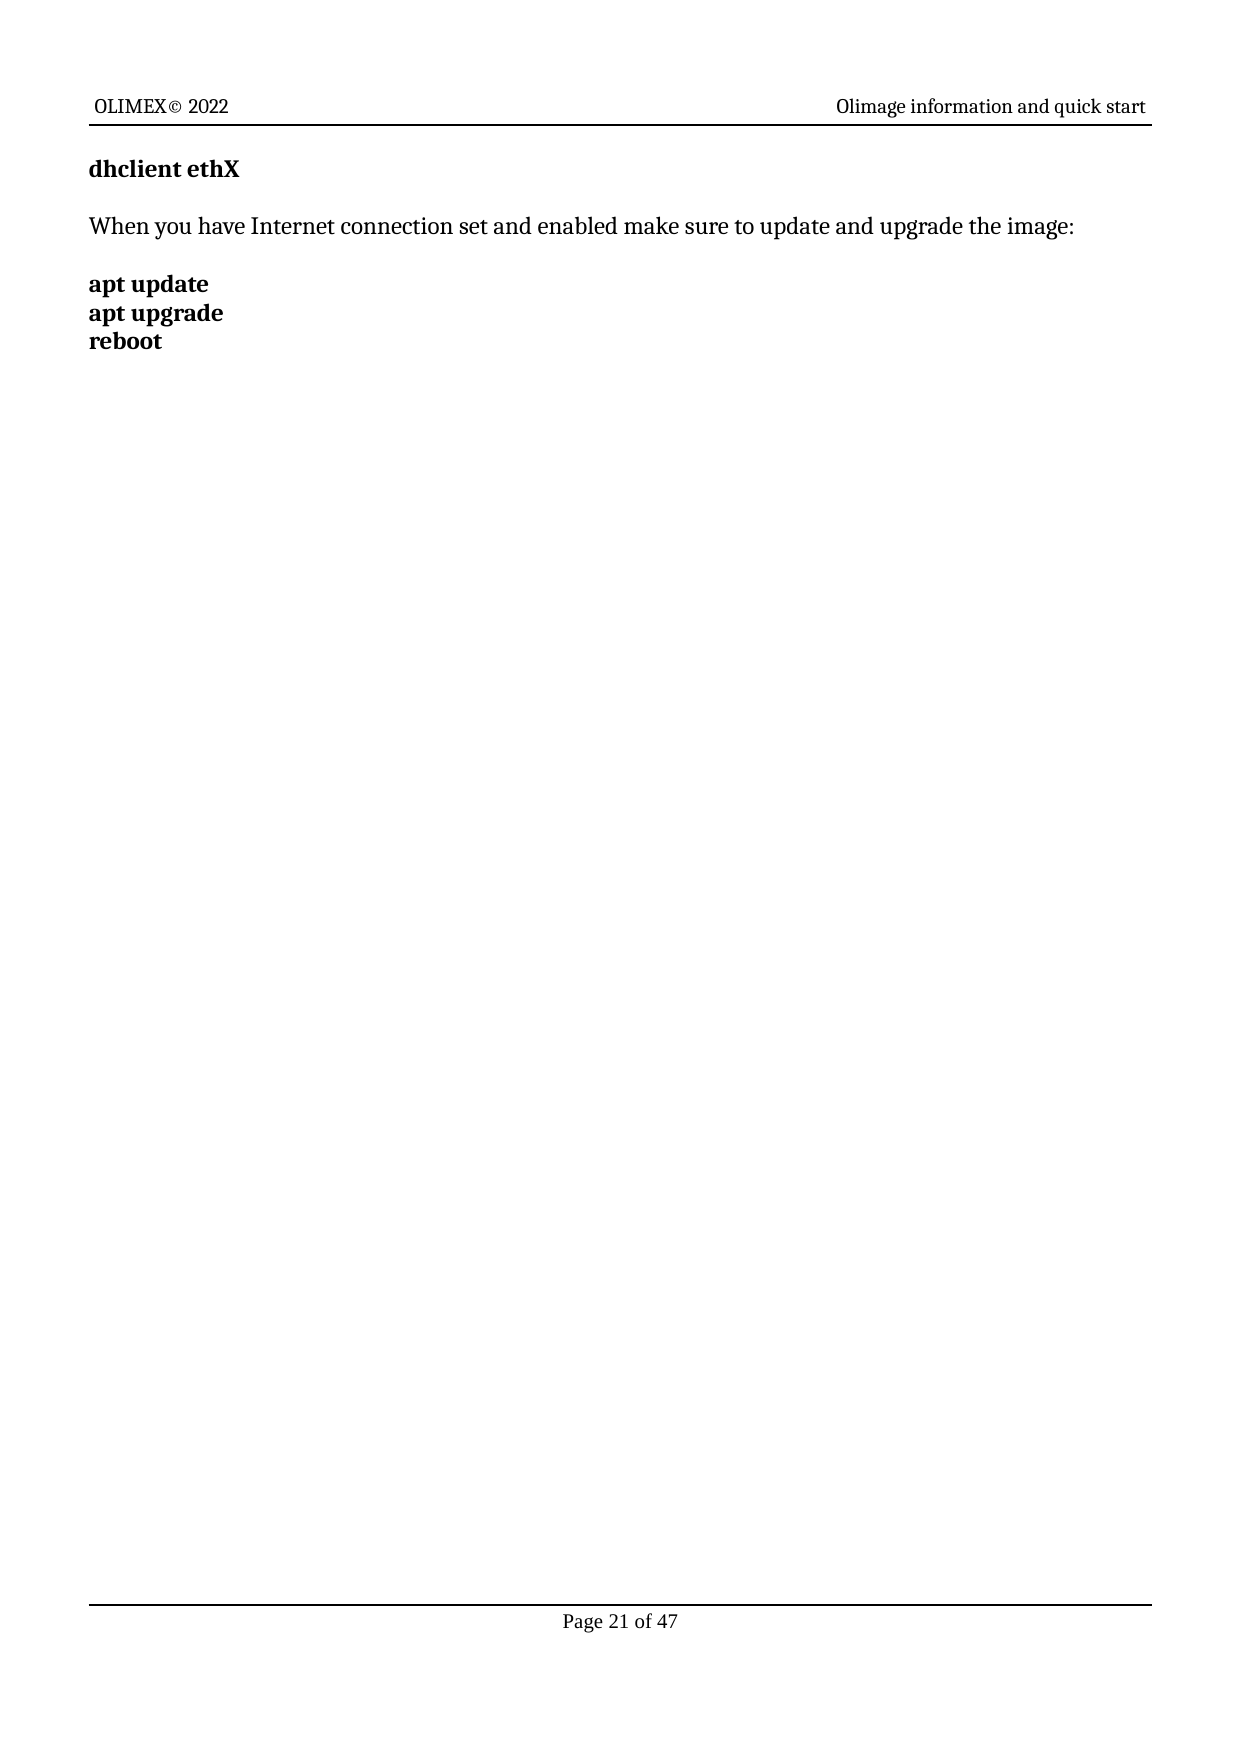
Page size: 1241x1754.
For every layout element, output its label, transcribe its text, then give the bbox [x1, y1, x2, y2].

text dhclient ethX [88, 155, 1152, 183]
text reboot [88, 327, 1152, 356]
text apt upgrade [88, 298, 1152, 327]
text When you have Internet connection set and enabled make sure to update and upgrade the image: [88, 212, 1152, 241]
text apt update [88, 270, 1152, 298]
